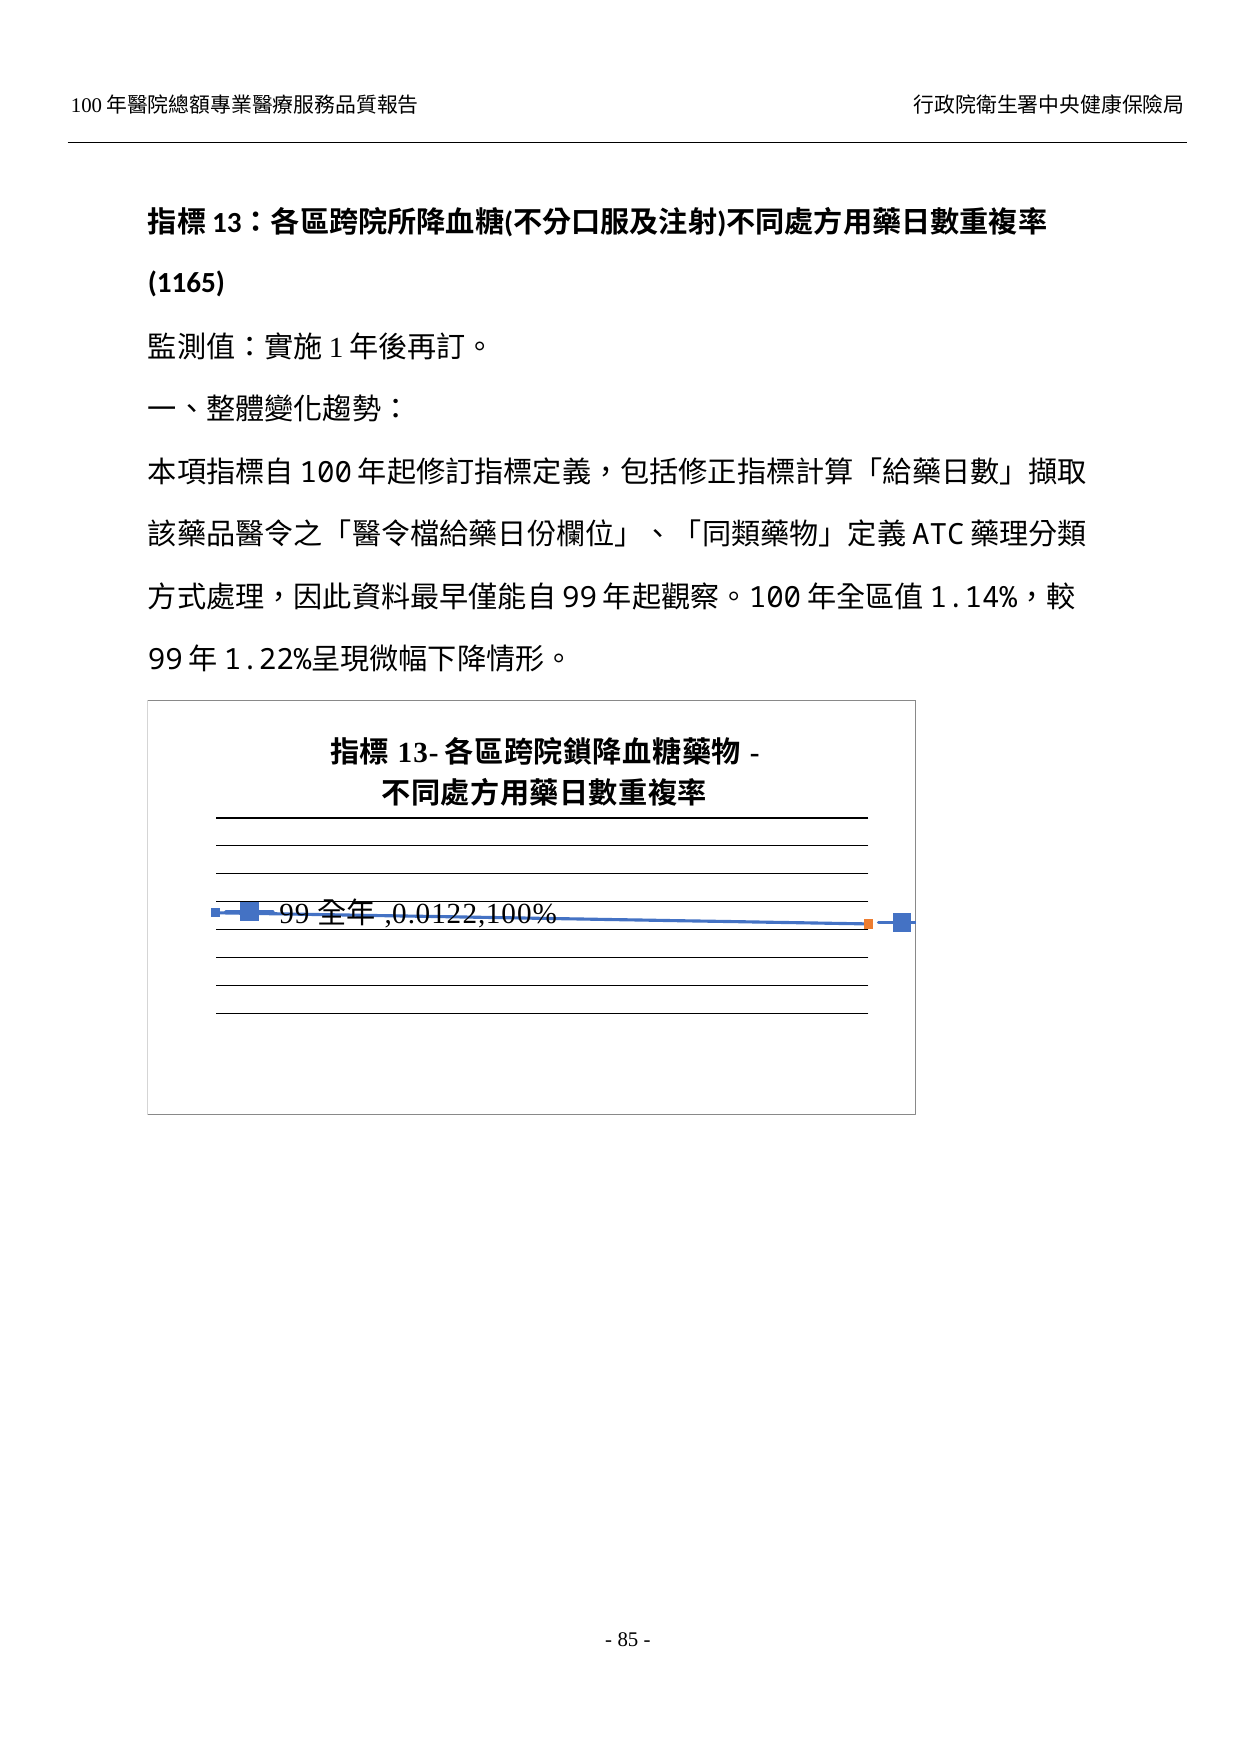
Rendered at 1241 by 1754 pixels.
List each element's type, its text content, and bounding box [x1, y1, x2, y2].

text 監測值：實施1年後再訂。 [148, 303, 1107, 365]
text 一、整體變化趨勢： [148, 365, 1107, 428]
subtitle 指標13：各區跨院所降血糖(不分口服及注射)不同處方用藥日數重複率(1165) [148, 178, 1082, 303]
text 本項指標自100年起修訂指標定義，包括修正指標計算「給藥日數」擷取該藥品醫令之「醫令檔給藥日份欄位」、「同類藥物」定義ATC藥理分類方式處理，因此資料最早僅能自99年起觀察。100年全區值1.14%，較99年1.22%呈現微幅下降情形。 [148, 428, 1107, 678]
